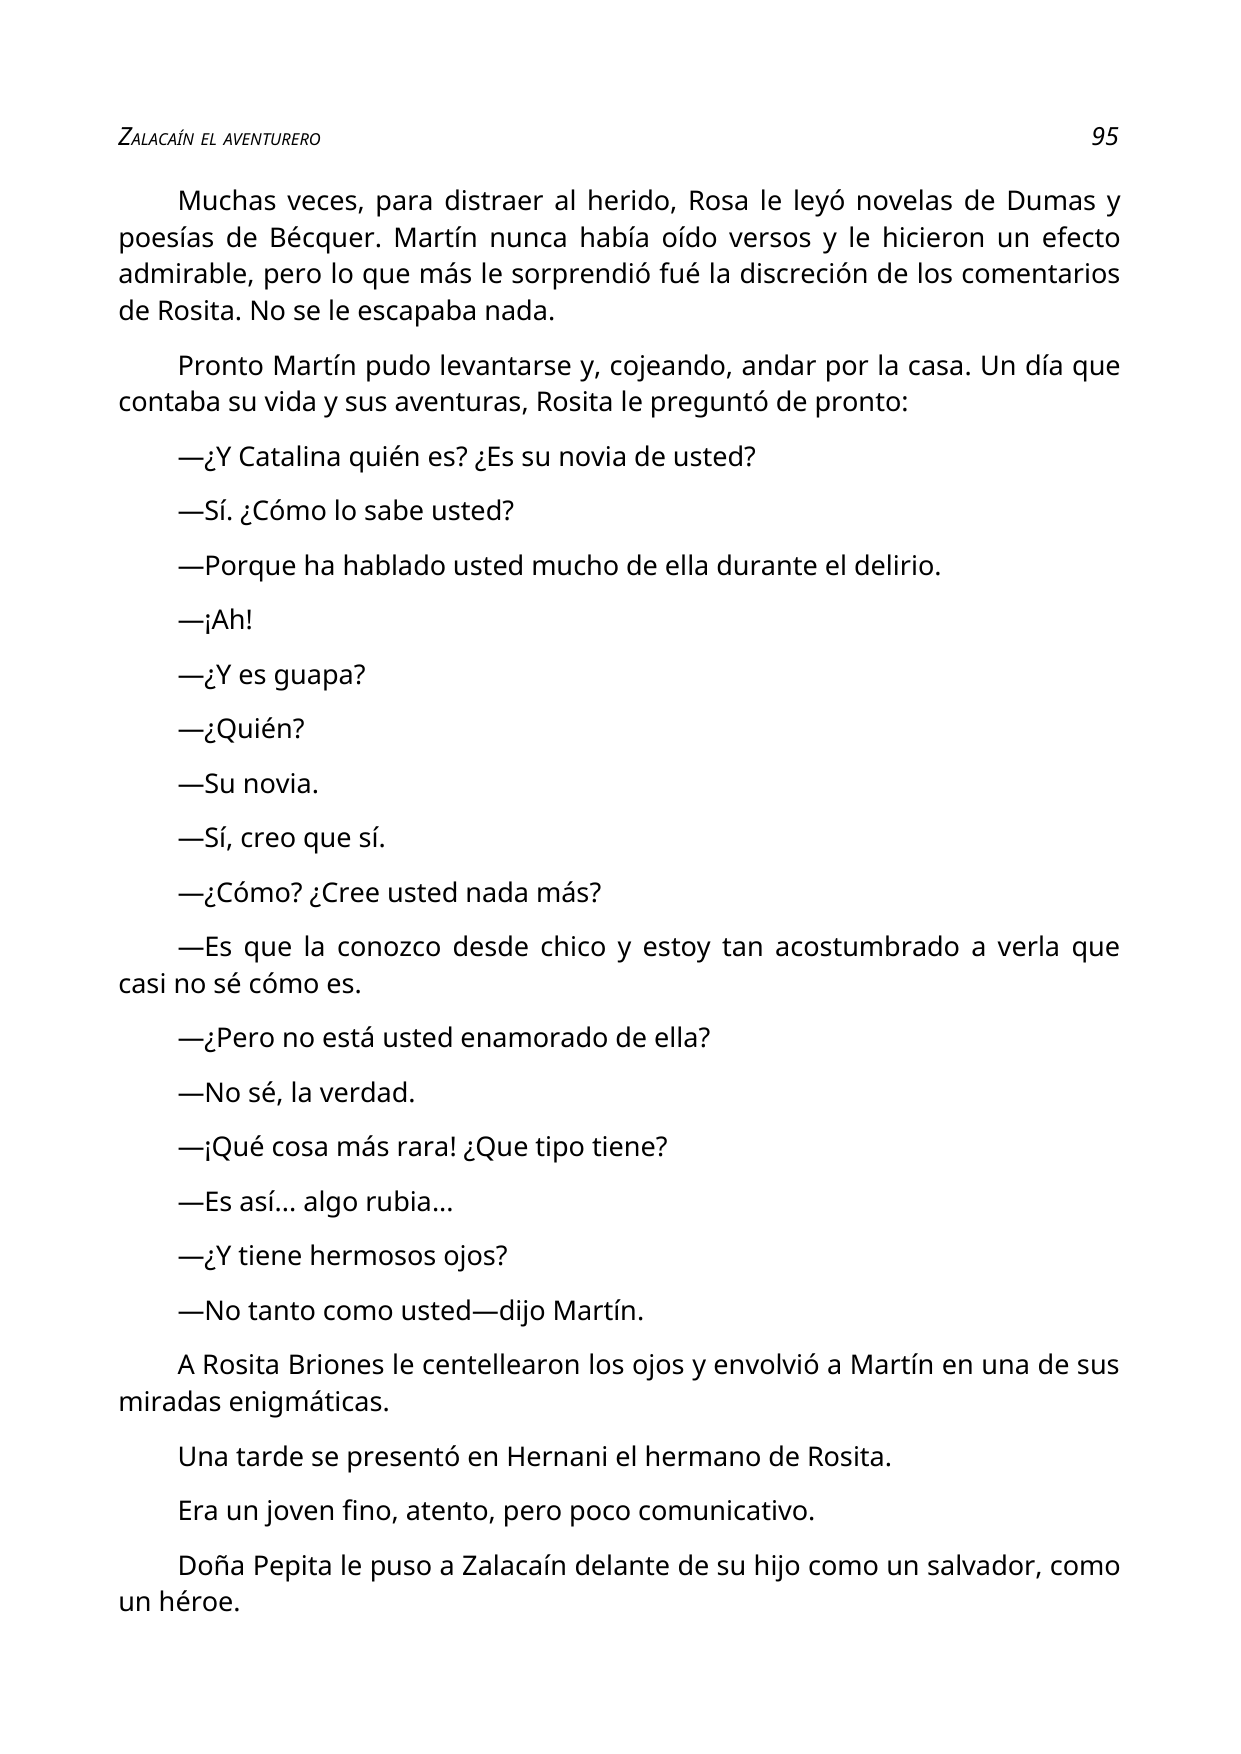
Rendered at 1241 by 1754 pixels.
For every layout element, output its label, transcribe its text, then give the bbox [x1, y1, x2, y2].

text —No sé, la verdad. [118, 1074, 1122, 1110]
text —¿Y Catalina quién es? ¿Es su novia de usted? [118, 438, 1122, 474]
text —¿Y es guapa? [118, 656, 1122, 692]
text —Es que la conozco desde chico y estoy tan acostumbrado a verla que casi no sé cómo es. [118, 928, 1122, 1001]
text —¿Cómo? ¿Cree usted nada más? [118, 873, 1122, 910]
text Una tarde se presentó en Hernani el hermano de Rosita. [118, 1437, 1122, 1474]
text —¿Quién? [118, 710, 1122, 747]
text —Su novia. [118, 764, 1122, 801]
text Doña Pepita le puso a Zalacaín delante de su hijo como un salvador, como un héroe. [118, 1546, 1122, 1620]
text —Porque ha hablado usted mucho de ella durante el delirio. [118, 547, 1122, 583]
text Muchas veces, para distraer al herido, Rosa le leyó novelas de Dumas y poesías de Bécquer. Martín nunca había oído versos y le hicieron un efecto admirable, pero lo que más le sorprendió fué la discreción de los comentarios de Rosita. No se le escapaba nada. [118, 182, 1122, 329]
text —¡Qué cosa más rara! ¿Que tipo tiene? [118, 1128, 1122, 1165]
text —No tanto como usted—dijo Martín. [118, 1292, 1122, 1328]
text —¿Y tiene hermosos ojos? [118, 1237, 1122, 1274]
text —¡Ah! [118, 601, 1122, 638]
text —Es así... algo rubia... [118, 1183, 1122, 1219]
text —Sí, creo que sí. [118, 819, 1122, 856]
text Era un joven fino, atento, pero poco comunicativo. [118, 1492, 1122, 1528]
text A Rosita Briones le centellearon los ojos y envolvió a Martín en una de sus miradas enigmáticas. [118, 1346, 1122, 1419]
text —¿Pero no está usted enamorado de ella? [118, 1019, 1122, 1056]
text —Sí. ¿Cómo lo sabe usted? [118, 492, 1122, 529]
text Pronto Martín pudo levantarse y, cojeando, andar por la casa. Un día que contaba su vida y sus aventuras, Rosita le preguntó de pronto: [118, 346, 1122, 420]
